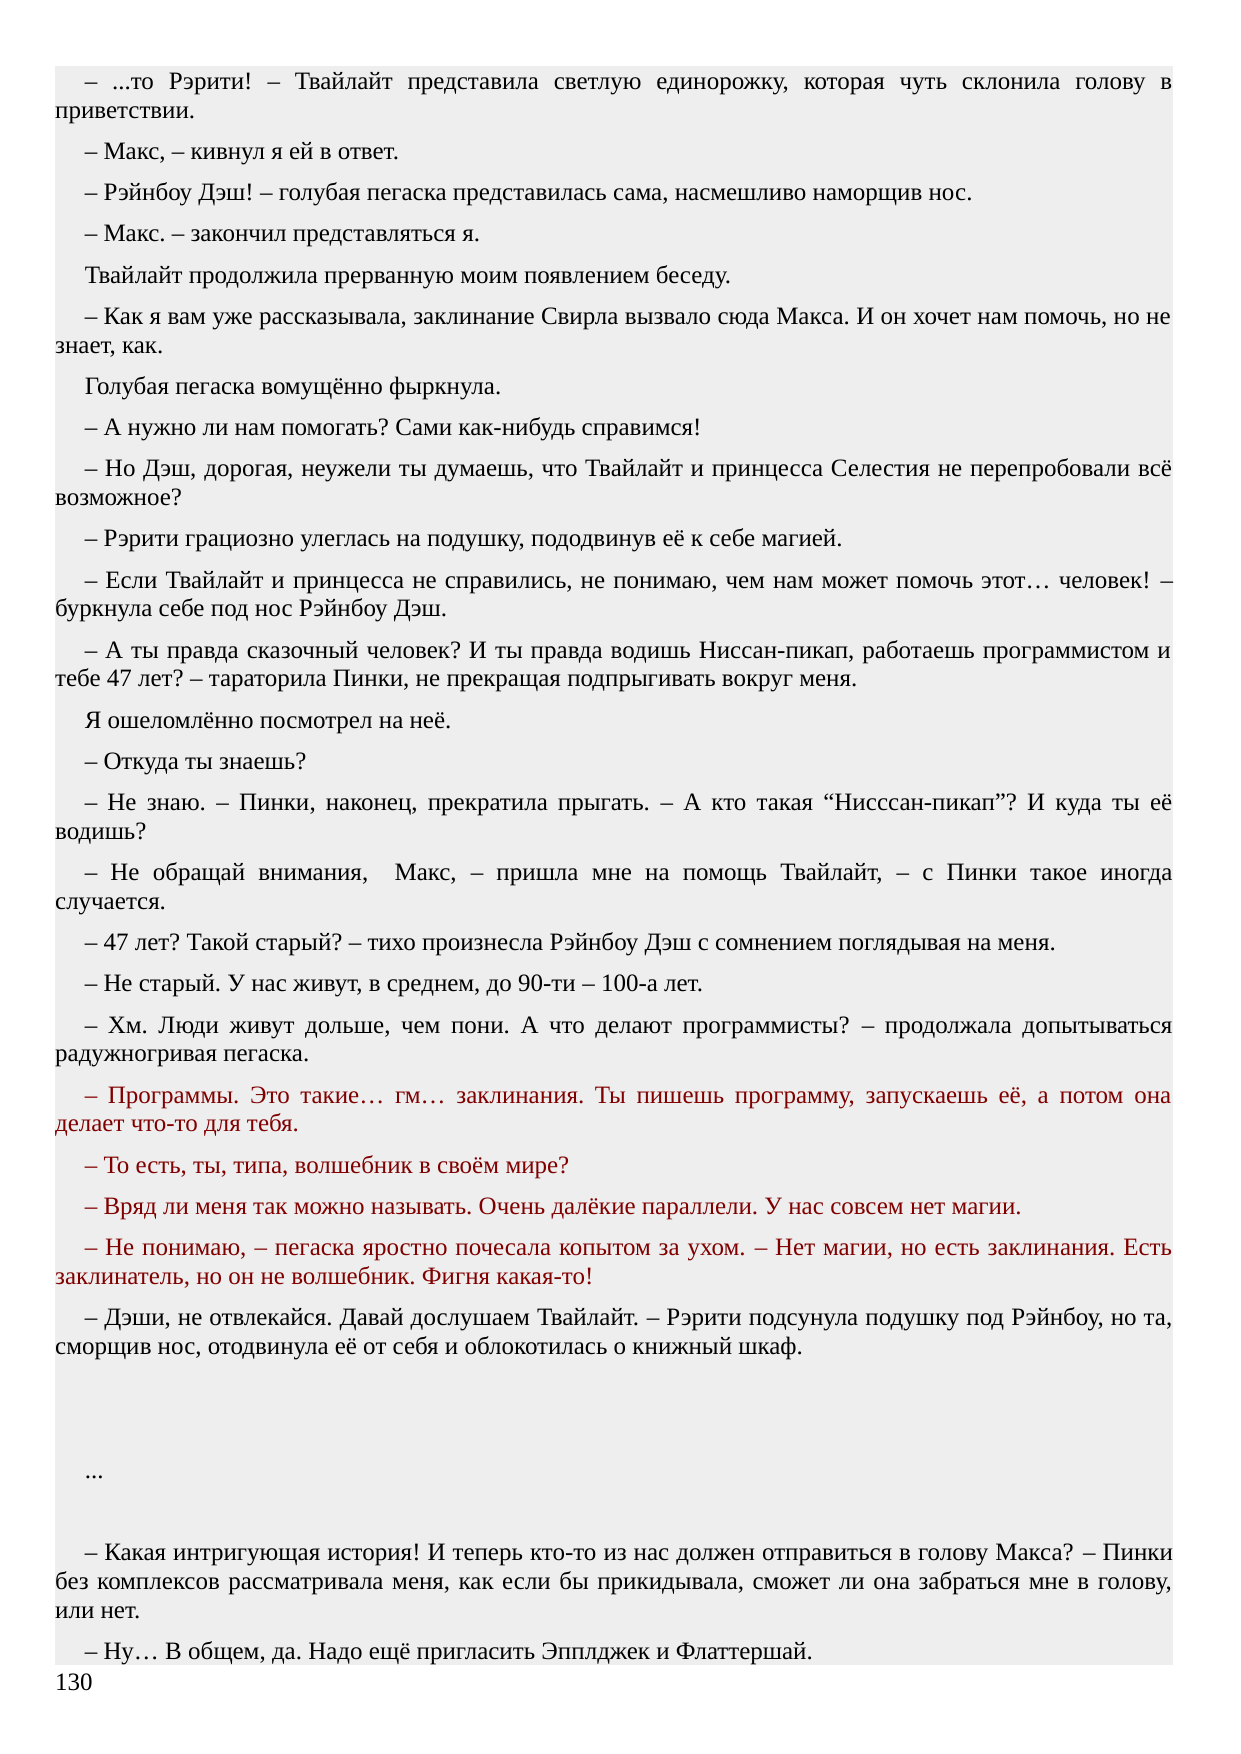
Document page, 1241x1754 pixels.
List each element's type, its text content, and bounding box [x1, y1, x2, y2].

text – Рэйнбоу Дэш! – голубая пегаска представилась сама, насмешливо наморщив нос. [55, 177, 1173, 206]
text – ...то Рэрити! – Твайлайт представила светлую единорожку, которая чуть склонила голову в приветствии. [55, 66, 1173, 123]
text – Программы. Это такие… гм… заклинания. Ты пишешь программу, запускаешь её, а потом она делает что-то для тебя. [55, 1080, 1173, 1137]
text Я ошеломлённо посмотрел на неё. [55, 705, 1173, 733]
text – Не знаю. – Пинки, наконец, прекратила прыгать. – А кто такая “Нисссан-пикап”? И куда ты её водишь? [55, 787, 1173, 845]
text – А ты правда сказочный человек? И ты правда водишь Ниссан-пикап, работаешь программистом и тебе 47 лет? – тараторила Пинки, не прекращая подпрыгивать вокруг меня. [55, 635, 1173, 692]
text ... [55, 1455, 1173, 1483]
text – А нужно ли нам помогать? Сами как-нибудь справимся! [55, 412, 1173, 441]
text – То есть, ты, типа, волшебник в своём мире? [55, 1150, 1173, 1178]
text – Рэрити грациозно улеглась на подушку, пододвинув её к себе магией. [55, 523, 1173, 552]
text – Макс, – кивнул я ей в ответ. [55, 136, 1173, 165]
text – Как я вам уже рассказывала, заклинание Свирла вызвало сюда Макса. И он хочет нам помочь, но не знает, как. [55, 301, 1173, 358]
text – Хм. Люди живут дольше, чем пони. А что делают программисты? – продолжала допытываться радужногривая пегаска. [55, 1010, 1173, 1067]
text – Если Твайлайт и принцесса не справились, не понимаю, чем нам может помочь этот… человек! – буркнула себе под нос Рэйнбоу Дэш. [55, 565, 1173, 622]
text – Не старый. У нас живут, в среднем, до 90-ти – 100-а лет. [55, 968, 1173, 997]
text – Макс. – закончил представляться я. [55, 218, 1173, 247]
text – Но Дэш, дорогая, неужели ты думаешь, что Твайлайт и принцесса Селестия не перепробовали всё возможное? [55, 453, 1173, 511]
text – 47 лет? Такой старый? – тихо произнесла Рэйнбоу Дэш с сомнением поглядывая на меня. [55, 927, 1173, 956]
text – Вряд ли меня так можно называть. Очень далёкие параллели. У нас совсем нет магии. [55, 1191, 1173, 1220]
text Твайлайт продолжила прерванную моим появлением беседу. [55, 260, 1173, 288]
text – Какая интригующая история! И теперь кто-то из нас должен отправиться в голову Макса? – Пинки без комплексов рассматривала меня, как если бы прикидывала, сможет ли она забраться мне в голову, или нет. [55, 1537, 1173, 1623]
text – Дэши, не отвлекайся. Давай дослушаем Твайлайт. – Рэрити подсунула подушку под Рэйнбоу, но та, сморщив нос, отодвинула её от себя и облокотилась о книжный шкаф. [55, 1302, 1173, 1360]
text Голубая пегаска вомущённо фыркнула. [55, 371, 1173, 400]
text – Не обращай внимания, Макс, – пришла мне на помощь Твайлайт, – с Пинки такое иногда случается. [55, 857, 1173, 915]
text – Откуда ты знаешь? [55, 746, 1173, 775]
text – Не понимаю, – пегаска яростно почесала копытом за ухом. – Нет магии, но есть заклинания. Есть заклинатель, но он не волшебник. Фигня какая-то! [55, 1232, 1173, 1290]
text – Ну… В общем, да. Надо ещё пригласить Эпплджек и Флаттершай. [55, 1636, 1173, 1665]
